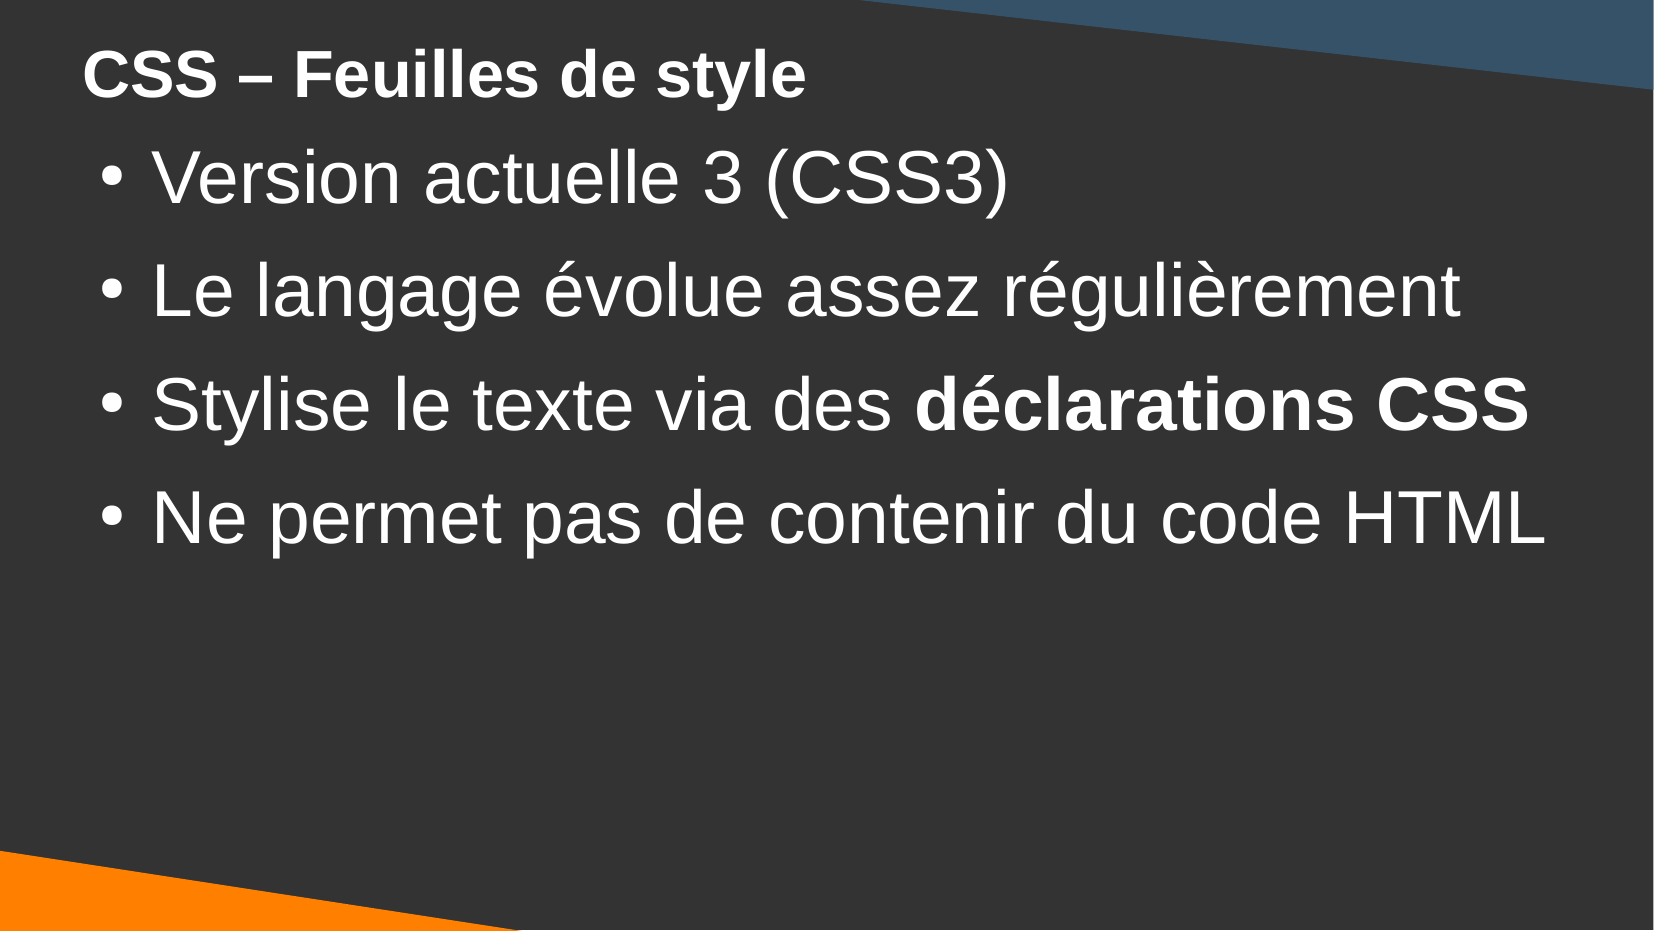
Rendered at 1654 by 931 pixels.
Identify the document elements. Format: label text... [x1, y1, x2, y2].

text_box [858, 0, 1654, 90]
text_box [0, 850, 522, 931]
title CSS – Feuilles de style [82, 37, 1571, 114]
list Version actuelle 3 (CSS3) Le langage évolue assez régulièrement Stylise le texte via des déclarations CSS Ne permet pas de contenir du code HTML [80, 135, 1605, 675]
